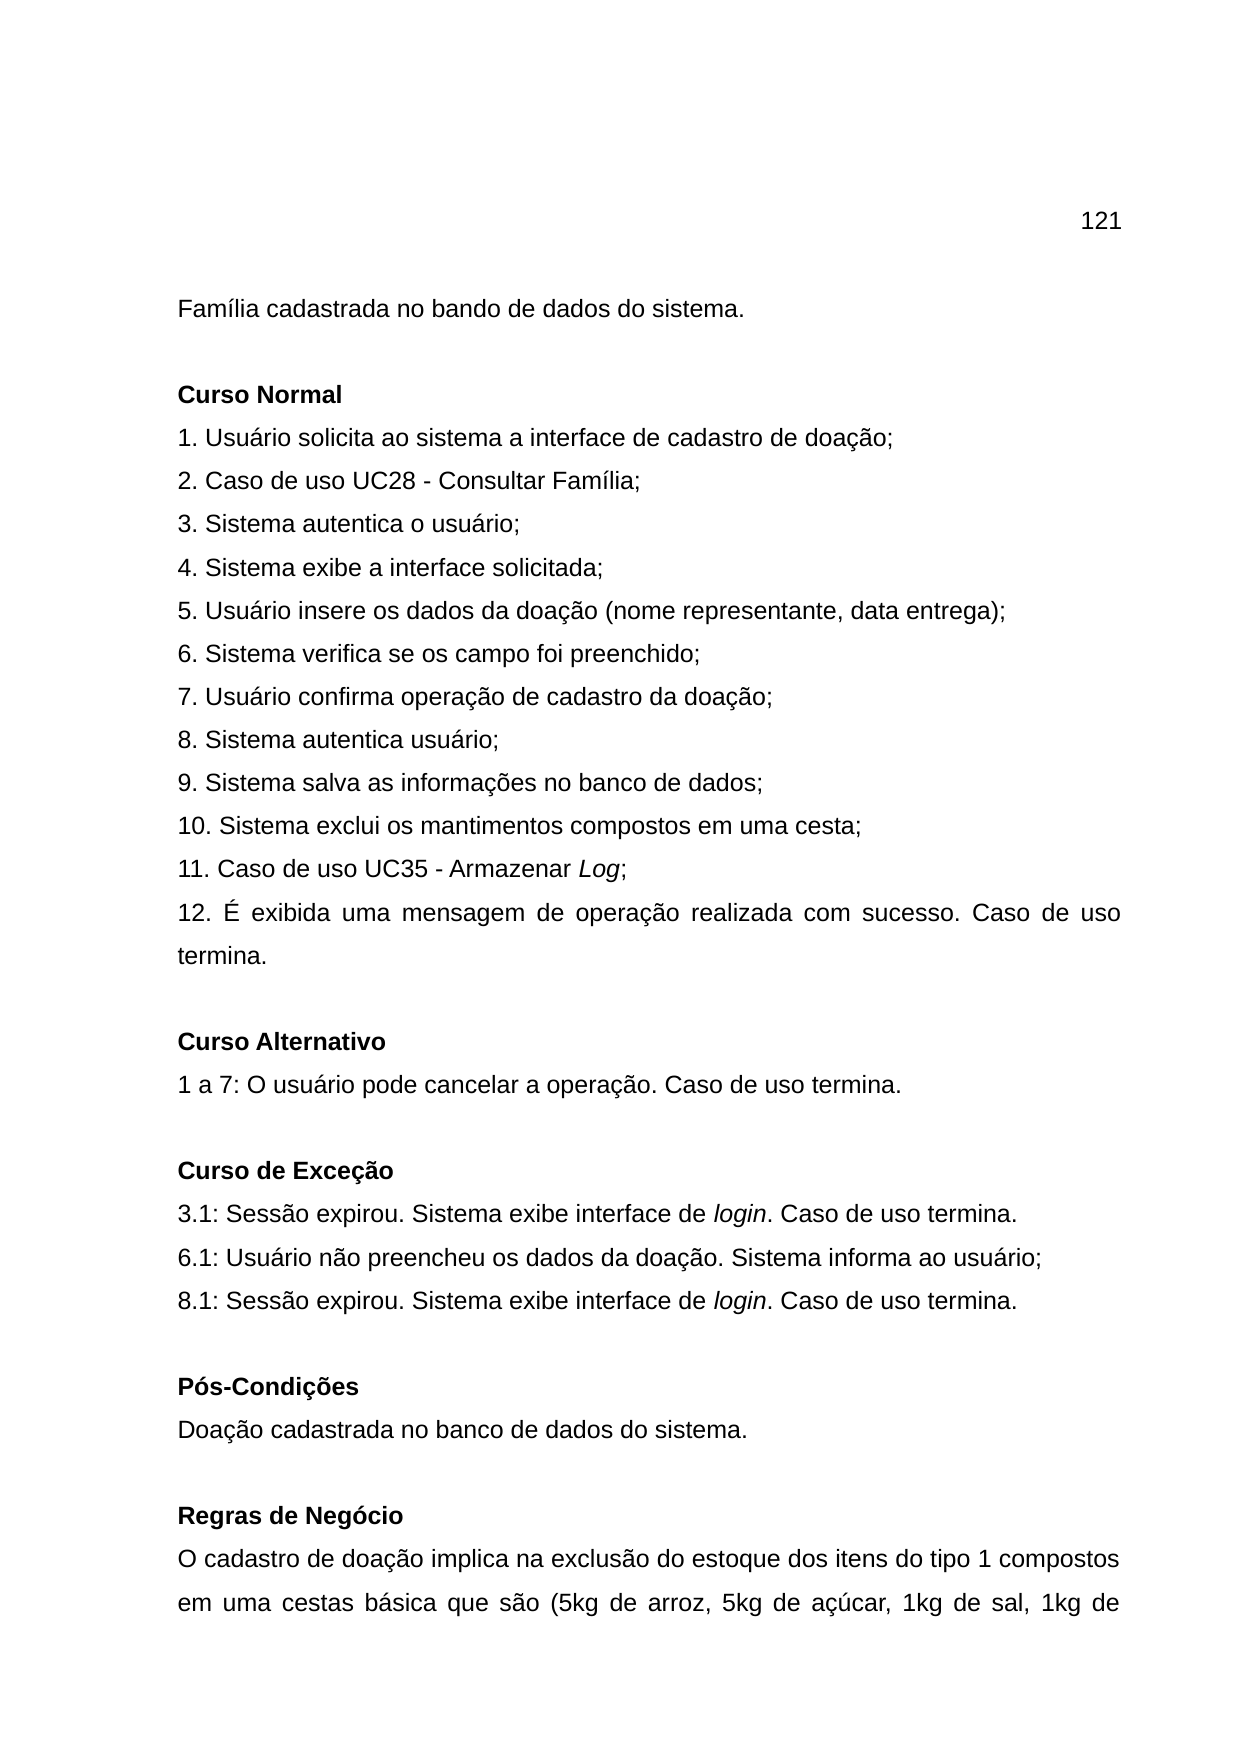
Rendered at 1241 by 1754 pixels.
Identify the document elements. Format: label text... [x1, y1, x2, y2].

text 4. Sistema exibe a interface solicitada; [177, 552, 1122, 581]
text 11. Caso de uso UC35 - Armazenar Log; [177, 854, 1122, 883]
text O cadastro de doação implica na exclusão do estoque dos itens do tipo 1 compostos em uma cestas básica que são (5kg de arroz, 5kg de açúcar, 1kg de sal, 1kg de [177, 1544, 1122, 1616]
text 3. Sistema autentica o usuário; [177, 509, 1122, 538]
text 6. Sistema verifica se os campo foi preenchido; [177, 639, 1122, 667]
text 1. Usuário solicita ao sistema a interface de cadastro de doação; [177, 423, 1122, 452]
text Curso Alternativo [177, 1027, 1122, 1056]
text Curso Normal [177, 380, 1122, 409]
text Família cadastrada no bando de dados do sistema. [177, 294, 1122, 322]
text 8.1: Sessão expirou. Sistema exibe interface de login. Caso de uso termina. [177, 1286, 1122, 1314]
text Regras de Negócio [177, 1501, 1122, 1530]
text Curso de Exceção [177, 1156, 1122, 1185]
text 6.1: Usuário não preencheu os dados da doação. Sistema informa ao usuário; [177, 1242, 1122, 1271]
text 9. Sistema salva as informações no banco de dados; [177, 768, 1122, 797]
text 5. Usuário insere os dados da doação (nome representante, data entrega); [177, 596, 1122, 624]
text 10. Sistema exclui os mantimentos compostos em uma cesta; [177, 811, 1122, 840]
text 7. Usuário confirma operação de cadastro da doação; [177, 682, 1122, 711]
text 1 a 7: O usuário pode cancelar a operação. Caso de uso termina. [177, 1070, 1122, 1099]
text Doação cadastrada no banco de dados do sistema. [177, 1415, 1122, 1444]
text 12. É exibida uma mensagem de operação realizada com sucesso. Caso de uso termina. [177, 897, 1122, 969]
text 2. Caso de uso UC28 - Consultar Família; [177, 466, 1122, 495]
text Pós-Condições [177, 1372, 1122, 1401]
text 8. Sistema autentica usuário; [177, 725, 1122, 754]
text 3.1: Sessão expirou. Sistema exibe interface de login. Caso de uso termina. [177, 1199, 1122, 1228]
